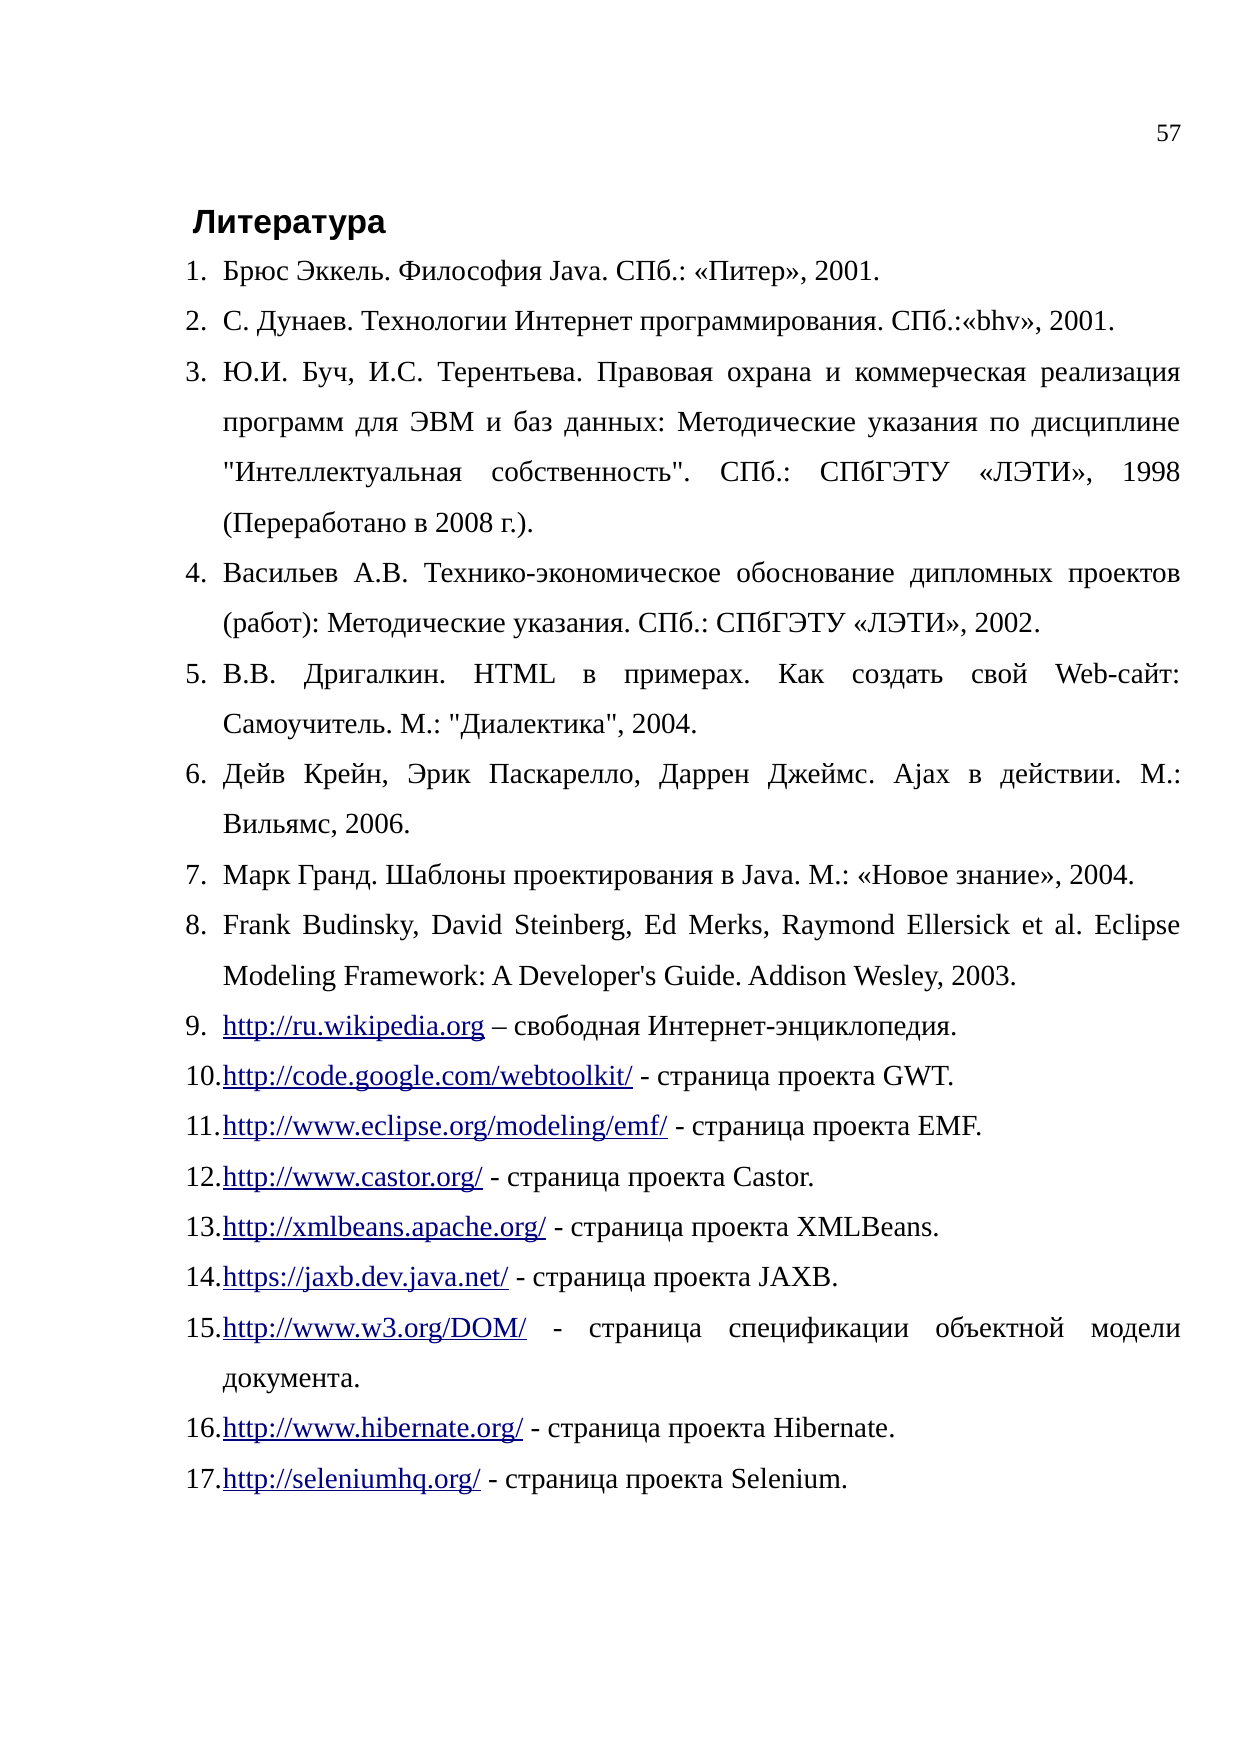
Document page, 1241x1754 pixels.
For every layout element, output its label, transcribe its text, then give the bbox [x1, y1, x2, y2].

list С. Дунаев. Технологии Интернет программирования. СПб.:«bhv», 2001. [185, 303, 1181, 337]
list http://www.hibernate.org/ - страница проекта Hibernate. [185, 1410, 1181, 1444]
list В.В. Дригалкин. HTML в примерах. Как создать свой Web-сайт: Самоучитель. М.: "Диалектика", 2004. [185, 656, 1181, 739]
list Дейв Крейн, Эрик Паскарелло, Даррен Джеймс. Ajax в действии. М.: Вильямс, 2006. [185, 756, 1181, 840]
list Брюс Эккель. Философия Java. СПб.: «Питер», 2001. [185, 253, 1181, 287]
list http://www.castor.org/ - страница проекта Castor. [185, 1159, 1181, 1192]
list Марк Гранд. Шаблоны проектирования в Java. М.: «Новое знание», 2004. [185, 857, 1181, 891]
list http://www.w3.org/DOM/ - страница спецификации объектной модели документа. [185, 1310, 1181, 1394]
list Ю.И. Буч, И.С. Терентьева. Правовая охрана и коммерческая реализация программ для ЭВМ и баз данных: Методические указания по дисциплине "Интеллектуальная собственность". СПб.: СПбГЭТУ «ЛЭТИ», 1998 (Переработано в 2008 г.). [185, 354, 1181, 538]
list http://xmlbeans.apache.org/ - страница проекта XMLBeans. [185, 1209, 1181, 1243]
list https://jaxb.dev.java.net/ - страница проекта JAXB. [185, 1259, 1181, 1293]
list http://ru.wikipedia.org – свободная Интернет-энциклопедия. [185, 1008, 1181, 1041]
list Frank Budinsky, David Steinberg, Ed Merks, Raymond Ellersick et al. Eclipse Modeling Framework: A Developer's Guide. Addison Wesley, 2003. [185, 907, 1181, 991]
list http://seleniumhq.org/ - страница проекта Selenium. [185, 1461, 1181, 1494]
list http://code.google.com/webtoolkit/ - страница проекта GWT. [185, 1058, 1181, 1092]
list Васильев А.В. Технико-экономическое обоснование дипломных проектов (работ): Методические указания. СПб.: СПбГЭТУ «ЛЭТИ», 2002. [185, 555, 1181, 639]
list http://www.eclipse.org/modeling/emf/ - страница проекта EMF. [185, 1108, 1181, 1142]
subtitle Литература [148, 202, 1181, 241]
